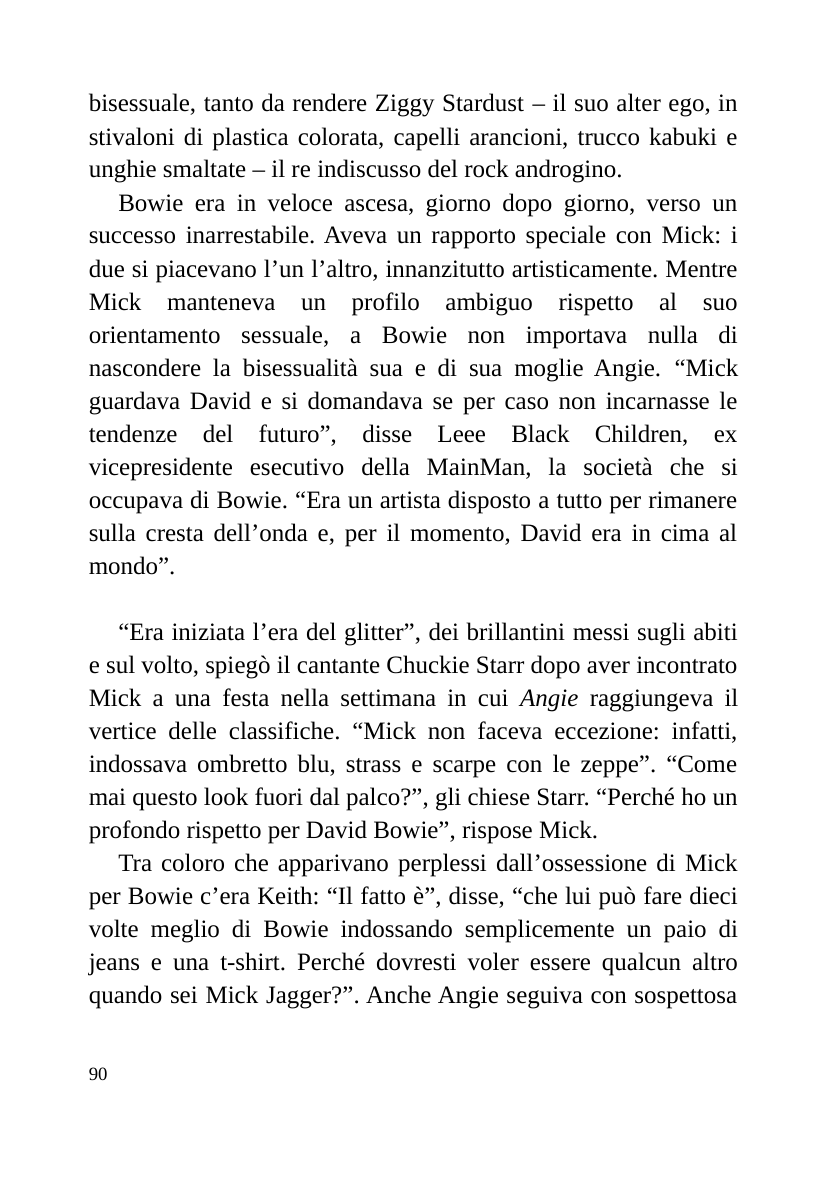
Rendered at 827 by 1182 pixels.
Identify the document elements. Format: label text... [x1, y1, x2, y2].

text “Era iniziata l’era del glitter”, dei brillantini messi sugli abiti e sul volto, spiegò il cantante Chuckie Starr dopo aver incontrato Mick a una festa nella settimana in cui Angie raggiungeva il vertice delle classifiche. “Mick non faceva eccezione: infatti, indossava ombretto blu, strass e scarpe con le zeppe”. “Come mai questo look fuori dal palco?”, gli chiese Starr. “Perché ho un profondo rispetto per David Bowie”, rispose Mick. [88, 617, 738, 844]
text bisessuale, tanto da rendere Ziggy Stardust ‒ il suo alter ego, in stivaloni di plastica colorata, capelli arancioni, trucco kabuki e unghie smaltate ‒ il re indiscusso del rock androgino. [88, 88, 738, 183]
text Tra coloro che apparivano perplessi dall’ossessione di Mick per Bowie c’era Keith: “Il fatto è”, disse, “che lui può fare dieci volte meglio di Bowie indossando semplicemente un paio di jeans e una t-shirt. Perché dovresti voler essere qualcun altro quando sei Mick Jagger?”. Anche Angie seguiva con sospettosa [88, 848, 738, 1009]
text Bowie era in veloce ascesa, giorno dopo giorno, verso un successo inarrestabile. Aveva un rapporto speciale con Mick: i due si piacevano l’un l’altro, innanzitutto artisticamente. Mentre Mick manteneva un profilo ambiguo rispetto al suo orientamento sessuale, a Bowie non importava nulla di nascondere la bisessualità sua e di sua moglie Angie. “Mick guardava David e si domandava se per caso non incarnasse le tendenze del futuro”, disse Leee Black Children, ex vicepresidente esecutivo della MainMan, la società che si occupava di Bowie. “Era un artista disposto a tutto per rimanere sulla cresta dell’onda e, per il momento, David era in cima al mondo”. [88, 188, 738, 579]
